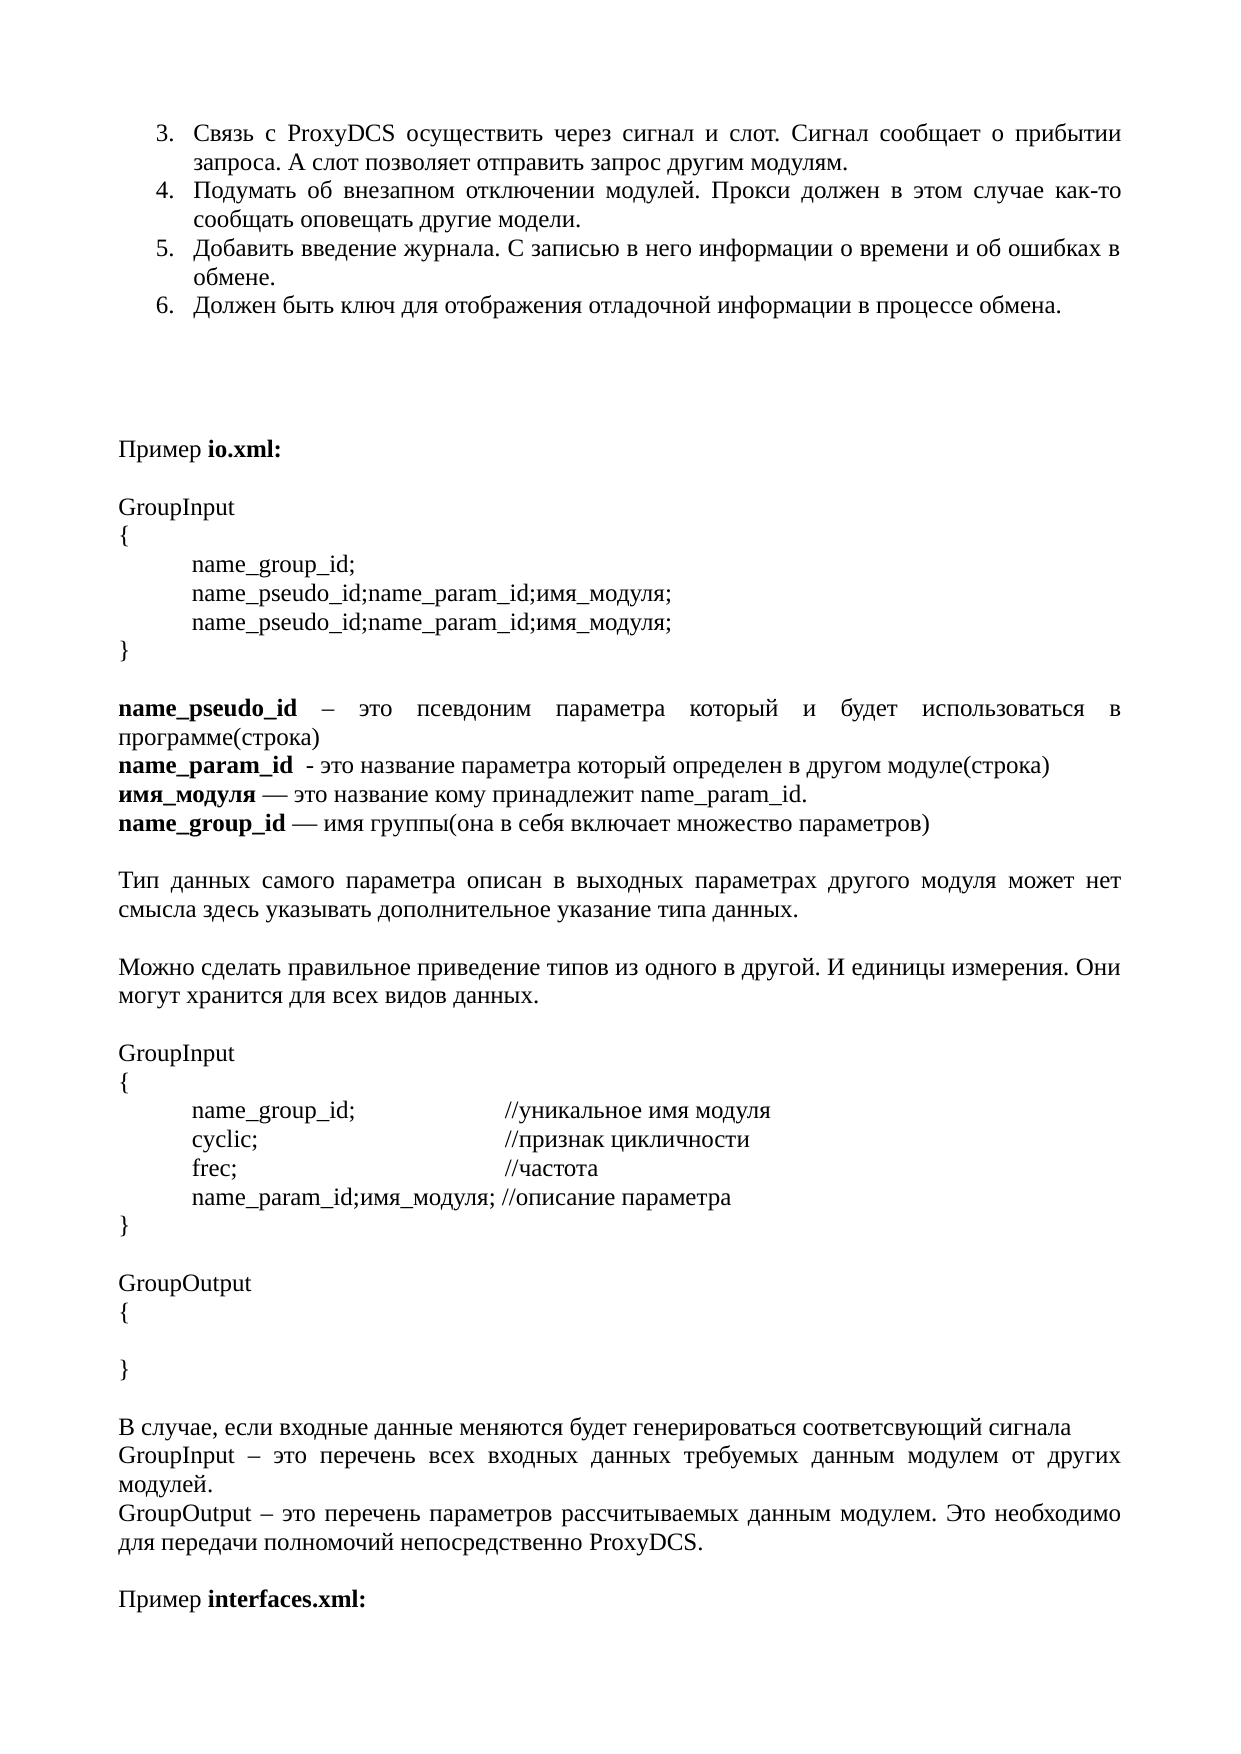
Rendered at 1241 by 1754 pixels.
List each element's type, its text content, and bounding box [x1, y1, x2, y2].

text GroupOutput [118, 1268, 1122, 1297]
text name_param_id - это название параметра который определен в другом модуле(строка) [118, 751, 1122, 779]
text GroupInput – это перечень всех входных данных требуемых данным модулем от других модулей. [118, 1441, 1122, 1498]
text { [118, 521, 1122, 549]
text GroupInput [118, 492, 1122, 521]
list Связь с ProxyDCS осуществить через сигнал и слот. Сигнал сообщает о прибытии запроса. А слот позволяет отправить запрос другим модулям. [156, 118, 1122, 176]
text name_group_id; [118, 549, 1122, 578]
list Подумать об внезапном отключении модулей. Прокси должен в этом случае как-то сообщать оповещать другие модели. [156, 176, 1122, 233]
text Тип данных самого параметра описан в выходных параметрах другого модуля может нет смысла здесь указывать дополнительное указание типа данных. [118, 866, 1122, 923]
text name_group_id; //уникальное имя модуля [118, 1096, 1122, 1124]
text name_pseudo_id;name_param_id;имя_модуля; [118, 607, 1122, 636]
text } [118, 1211, 1122, 1239]
text } [118, 1354, 1122, 1383]
text В случае, если входные данные меняются будет генерироваться соответсвующий сигнала [118, 1412, 1122, 1441]
text name_pseudo_id – это псевдоним параметра который и будет использоваться в программе(строка) [118, 693, 1122, 751]
text cyclic; //признак цикличности [118, 1124, 1122, 1153]
text { [118, 1067, 1122, 1096]
text name_param_id;имя_модуля; //описание параметра [118, 1182, 1122, 1211]
text } [118, 636, 1122, 664]
text frec; //частота [118, 1153, 1122, 1182]
text Можно сделать правильное приведение типов из одного в другой. И единицы измерения. Они могут хранится для всех видов данных. [118, 952, 1122, 1009]
text имя_модуля — это название кому принадлежит name_param_id. [118, 779, 1122, 808]
list Добавить введение журнала. С записью в него информации о времени и об ошибках в обмене. [156, 233, 1122, 291]
text GroupInput [118, 1038, 1122, 1067]
text Пример io.xml: [118, 434, 1122, 463]
text { [118, 1297, 1122, 1326]
text name_pseudo_id;name_param_id;имя_модуля; [118, 578, 1122, 607]
list Должен быть ключ для отображения отладочной информации в процессе обмена. [156, 291, 1122, 319]
text Пример interfaces.xml: [118, 1584, 1122, 1613]
text GroupOutput – это перечень параметров рассчитываемых данным модулем. Это необходимо для передачи полномочий непосредственно ProxyDCS. [118, 1498, 1122, 1556]
text name_group_id — имя группы(она в себя включает множество параметров) [118, 808, 1122, 837]
